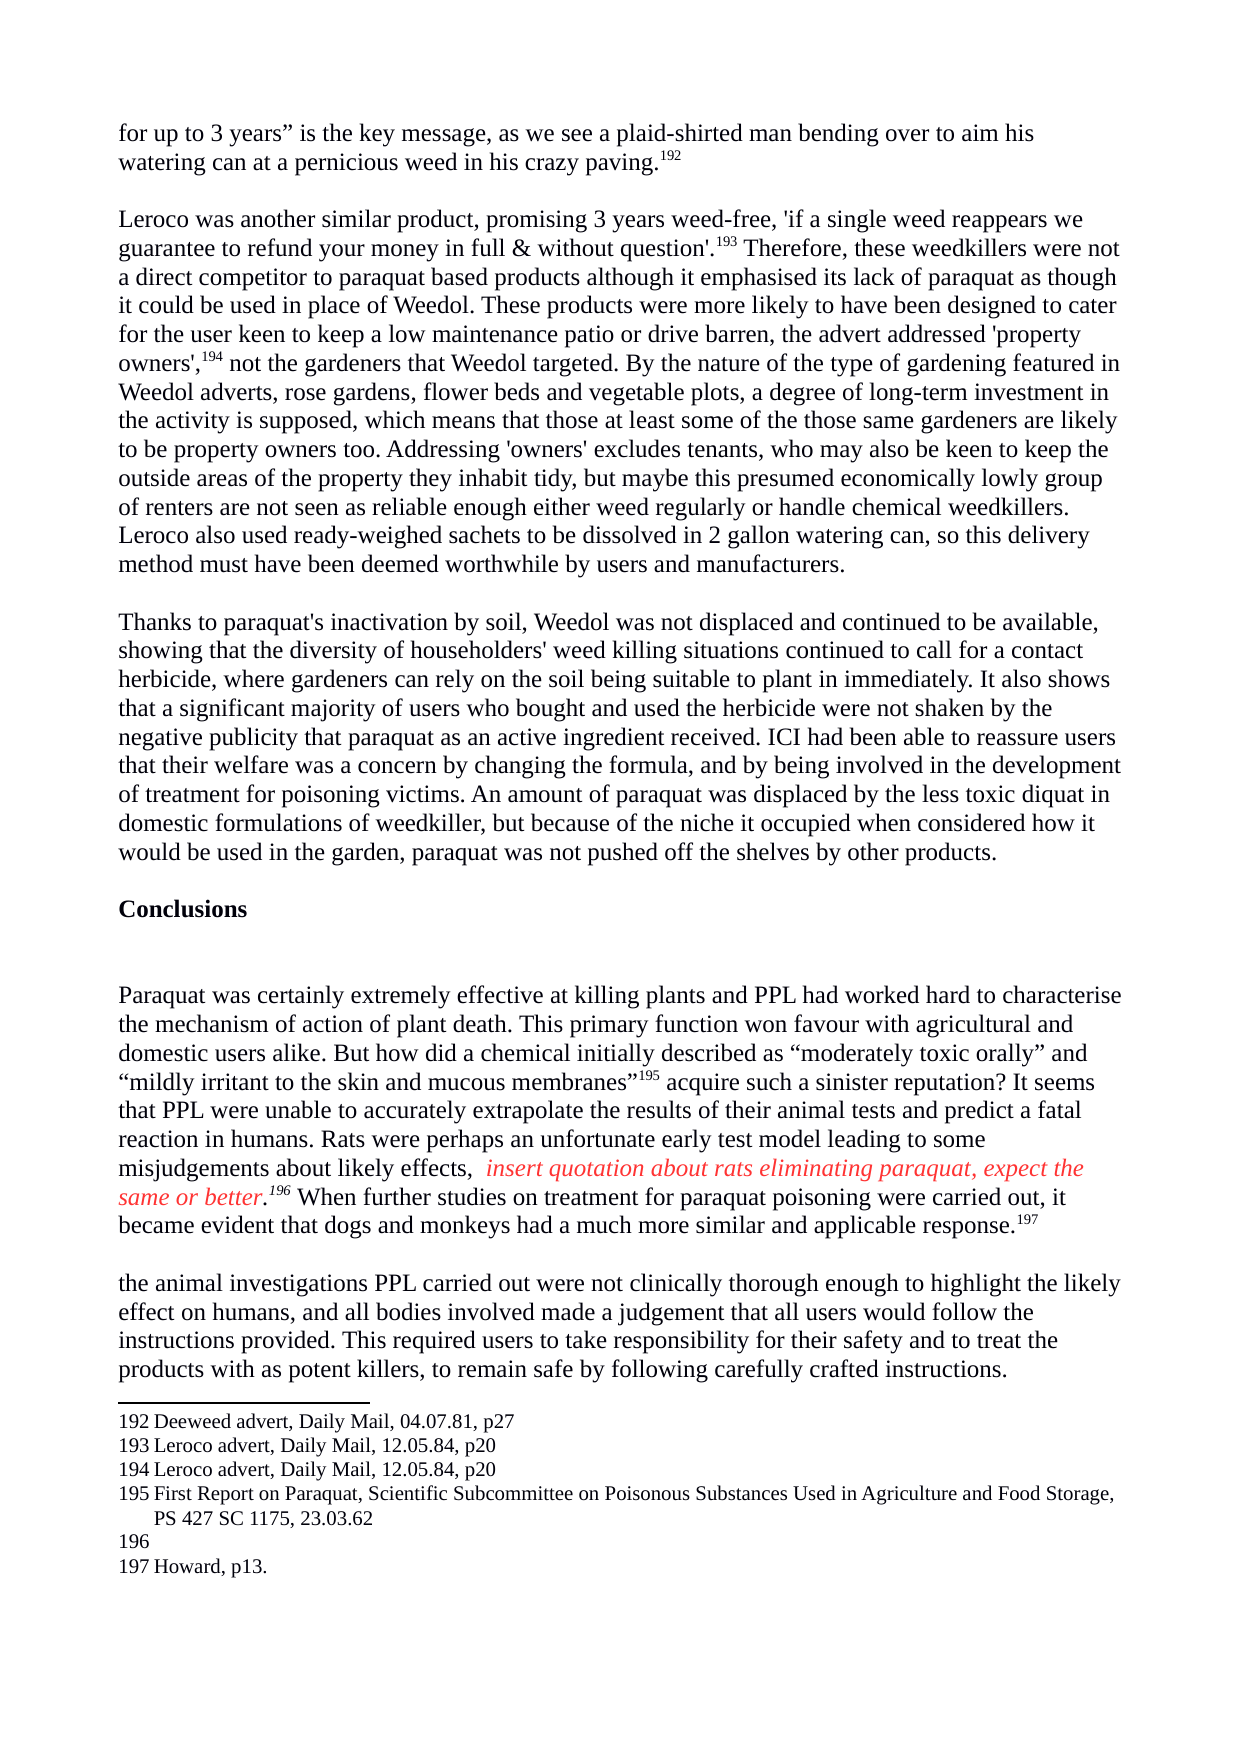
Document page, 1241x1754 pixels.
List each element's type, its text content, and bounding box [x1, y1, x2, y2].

text Thanks to paraquat's inactivation by soil, Weedol was not displaced and continued to be available, showing that the diversity of householders' weed killing situations continued to call for a contact herbicide, where gardeners can rely on the soil being suitable to plant in immediately. It also shows that a significant majority of users who bought and used the herbicide were not shaken by the negative publicity that paraquat as an active ingredient received. ICI had been able to reassure users that their welfare was a concern by changing the formula, and by being involved in the development of treatment for poisoning victims. An amount of paraquat was displaced by the less toxic diquat in domestic formulations of weedkiller, but because of the niche it occupied when considered how it would be used in the garden, paraquat was not pushed off the shelves by other products. [118, 607, 1122, 866]
text Leroco advert, Daily Mail, 12.05.84, p20 [118, 1457, 1122, 1481]
text First Report on Paraquat, Scientific Subcommittee on Poisonous Substances Used in Agriculture and Food Storage, PS 427 SC 1175, 23.03.62 [118, 1481, 1122, 1529]
text for up to 3 years” is the key message, as we see a plaid-shirted man bending over to aim his watering can at a pernicious weed in his crazy paving. [118, 118, 1122, 176]
text Paraquat was certainly extremely effective at killing plants and PPL had worked hard to characterise the mechanism of action of plant death. This primary function won favour with agricultural and domestic users alike. But how did a chemical initially described as “moderately toxic orally” and “mildly irritant to the skin and mucous membranes” acquire such a sinister reputation? It seems that PPL were unable to accurately extrapolate the results of their animal tests and predict a fatal reaction in humans. Rats were perhaps an unfortunate early test model leading to some misjudgements about likely effects, insert quotation about rats eliminating paraquat, expect the same or better. When further studies on treatment for paraquat poisoning were carried out, it became evident that dogs and monkeys had a much more similar and applicable response. [118, 981, 1122, 1239]
text Conclusions [118, 894, 1122, 923]
text Leroco was another similar product, promising 3 years weed-free, 'if a single weed reappears we guarantee to refund your money in full & without question'. Therefore, these weedkillers were not a direct competitor to paraquat based products although it emphasised its lack of paraquat as though it could be used in place of Weedol. These products were more likely to have been designed to cater for the user keen to keep a low maintenance patio or drive barren, the advert addressed 'property owners', not the gardeners that Weedol targeted. By the nature of the type of gardening featured in Weedol adverts, rose gardens, flower beds and vegetable plots, a degree of long-term investment in the activity is supposed, which means that those at least some of the those same gardeners are likely to be property owners too. Addressing 'owners' excludes tenants, who may also be keen to keep the outside areas of the property they inhabit tidy, but maybe this presumed economically lowly group of renters are not seen as reliable enough either weed regularly or handle chemical weedkillers. Leroco also used ready-weighed sachets to be dissolved in 2 gallon watering can, so this delivery method must have been deemed worthwhile by users and manufacturers. [118, 204, 1122, 578]
text the animal investigations PPL carried out were not clinically thorough enough to highlight the likely effect on humans, and all bodies involved made a judgement that all users would follow the instructions provided. This required users to take responsibility for their safety and to treat the products with as potent killers, to remain safe by following carefully crafted instructions. [118, 1268, 1122, 1383]
text Leroco advert, Daily Mail, 12.05.84, p20 [118, 1433, 1122, 1457]
text Howard, p13. [118, 1553, 1122, 1578]
text Deeweed advert, Daily Mail, 04.07.81, p27 [118, 1409, 1122, 1433]
